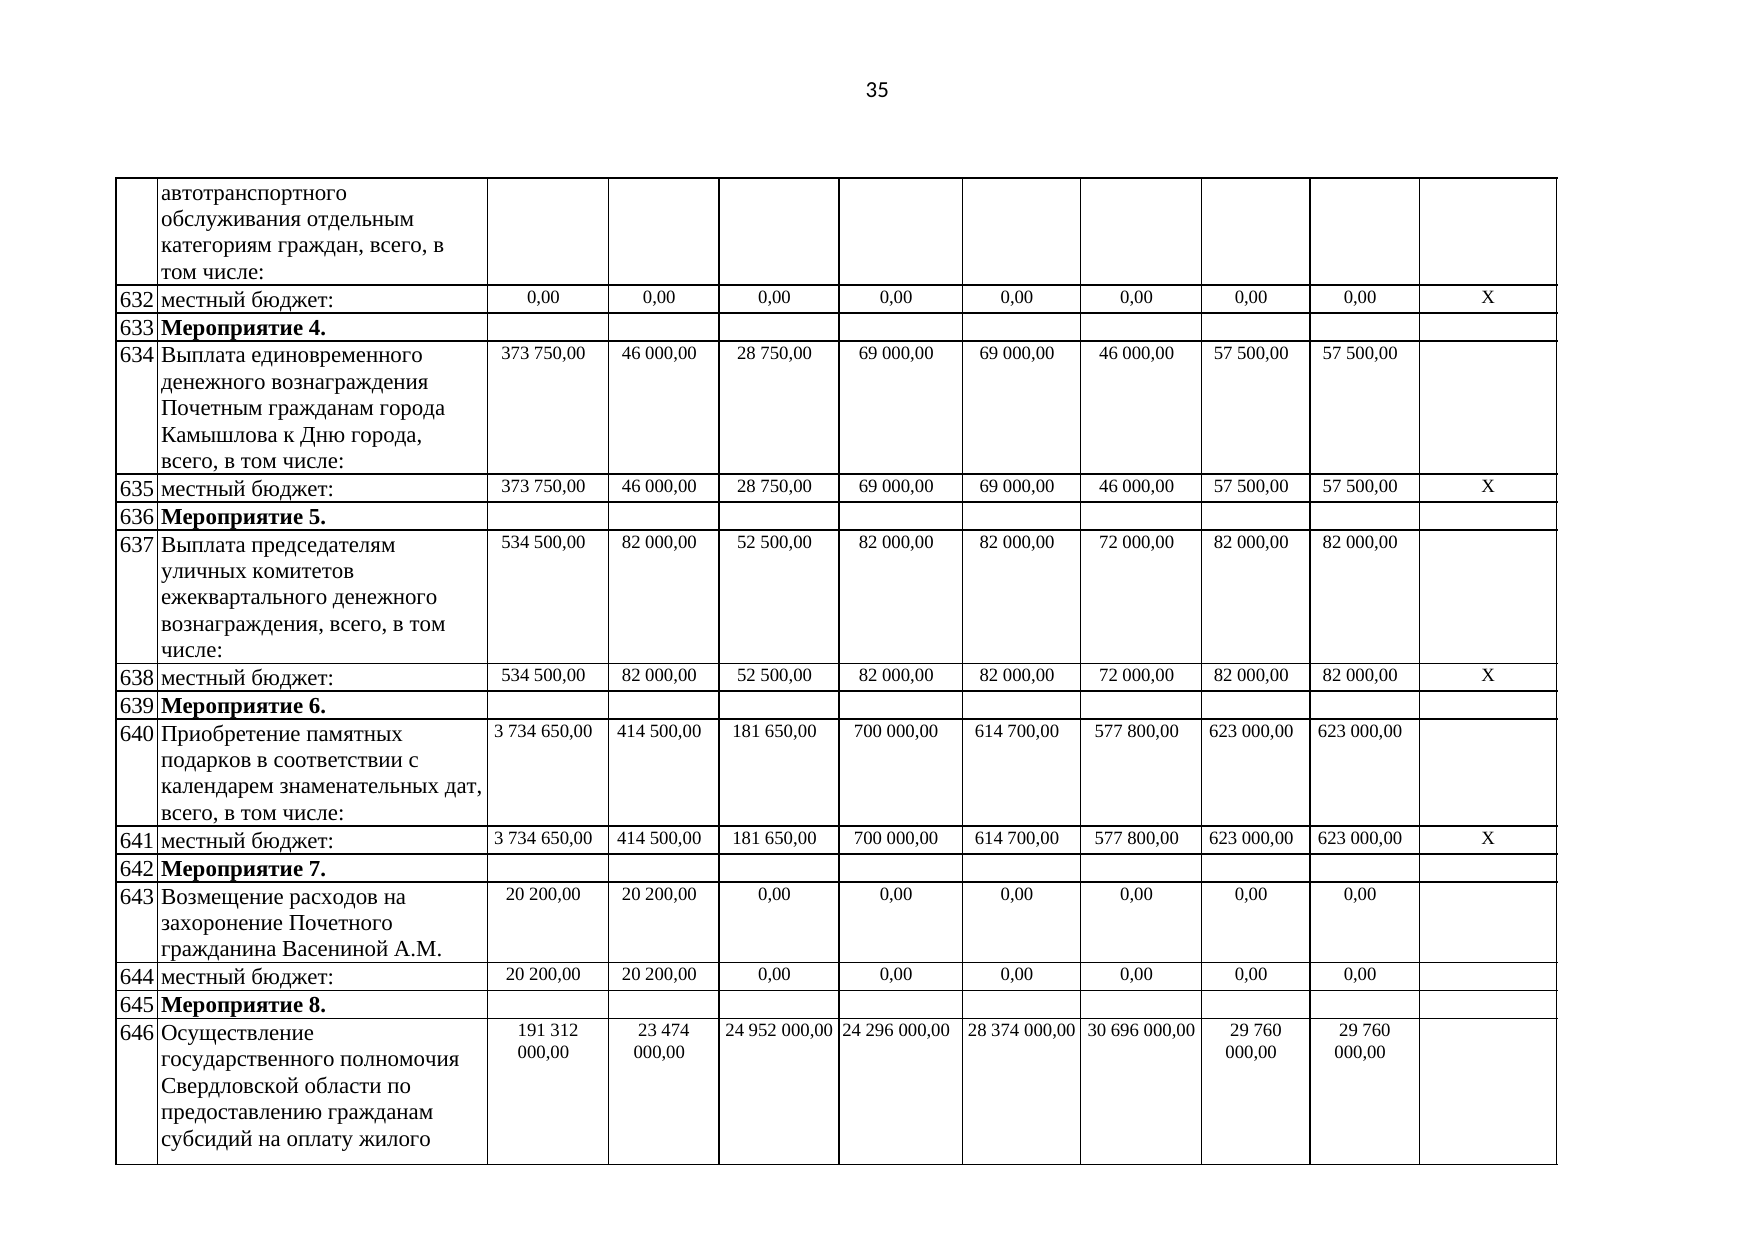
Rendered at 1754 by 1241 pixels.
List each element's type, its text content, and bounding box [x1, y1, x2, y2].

table_cell Приобретение памятных подарков в соответствии с календарем знаменательных дат, всего, в том числе: [158, 720, 487, 825]
table_cell 633 [117, 314, 157, 340]
table_cell 69 000,00 [963, 475, 1080, 501]
table_cell 645 [117, 991, 157, 1018]
table_cell [1202, 855, 1309, 881]
table_cell [1202, 991, 1309, 1018]
table_cell Мероприятие 6. [158, 692, 487, 718]
table_cell 69 000,00 [840, 475, 962, 501]
table_cell 623 000,00 [1311, 827, 1419, 853]
table_cell 52 500,00 [720, 664, 838, 690]
table_cell 82 000,00 [1202, 531, 1309, 662]
table_cell 0,00 [609, 286, 718, 312]
table_cell 82 000,00 [609, 664, 718, 690]
table_cell 57 500,00 [1202, 475, 1309, 501]
table_cell 181 650,00 [720, 720, 838, 825]
table_cell 0,00 [840, 963, 962, 990]
table_cell [1420, 720, 1556, 825]
table_cell [963, 855, 1080, 881]
table_cell [1420, 342, 1556, 473]
table_cell 0,00 [1202, 883, 1309, 962]
table_cell 0,00 [840, 286, 962, 312]
table_cell 636 [117, 503, 157, 529]
table_cell 0,00 [963, 286, 1080, 312]
table_cell 635 [117, 475, 157, 501]
table_cell [1202, 503, 1309, 529]
table_cell 0,00 [1202, 963, 1309, 990]
table_cell 29 760 000,00 [1202, 1019, 1309, 1164]
table_cell [963, 314, 1080, 340]
table_cell [1420, 531, 1556, 662]
table_cell Осуществление государственного полномочия Свердловской области по предоставлению гражданам субсидий на оплату жилого [158, 1019, 487, 1164]
table_cell 72 000,00 [1081, 664, 1201, 690]
table_cell [488, 503, 608, 529]
table_cell 640 [117, 720, 157, 825]
table_cell 82 000,00 [963, 531, 1080, 662]
table_cell 623 000,00 [1311, 720, 1419, 825]
table_cell 0,00 [840, 883, 962, 962]
table_cell [1202, 692, 1309, 718]
table_cell [488, 314, 608, 340]
table_cell 191 312 000,00 [488, 1019, 608, 1164]
table_cell [963, 991, 1080, 1018]
table_cell 0,00 [720, 963, 838, 990]
table_cell 700 000,00 [840, 720, 962, 825]
table_cell [720, 855, 838, 881]
table_cell [1420, 963, 1556, 990]
table_cell [1420, 503, 1556, 529]
table_cell 641 [117, 827, 157, 853]
table_cell [840, 314, 962, 340]
table_cell [609, 855, 718, 881]
table_cell [1311, 314, 1419, 340]
table_cell [1311, 991, 1419, 1018]
table_cell [963, 692, 1080, 718]
table_cell Мероприятие 5. [158, 503, 487, 529]
table_cell 57 500,00 [1202, 342, 1309, 473]
table_cell [1420, 692, 1556, 718]
table_cell 52 500,00 [720, 531, 838, 662]
table_cell [609, 314, 718, 340]
table_cell местный бюджет: [158, 664, 487, 690]
table_cell 623 000,00 [1202, 827, 1309, 853]
table_cell 0,00 [1081, 286, 1201, 312]
table_cell 0,00 [488, 286, 608, 312]
table_cell 414 500,00 [609, 720, 718, 825]
table_cell [840, 179, 962, 284]
table_cell [1420, 1019, 1556, 1164]
table_cell 642 [117, 855, 157, 881]
table_cell 0,00 [720, 883, 838, 962]
table_cell Выплата председателям уличных комитетов ежеквартального денежного вознаграждения, всего, в том числе: [158, 531, 487, 662]
table_cell 57 500,00 [1311, 342, 1419, 473]
table_cell [488, 991, 608, 1018]
table_cell Мероприятие 4. [158, 314, 487, 340]
table_cell 82 000,00 [840, 531, 962, 662]
table_cell 0,00 [1202, 286, 1309, 312]
table_cell X [1420, 286, 1556, 312]
table_cell автотранспортного обслуживания отдельным категориям граждан, всего, в том числе: [158, 179, 487, 284]
table_cell 57 500,00 [1311, 475, 1419, 501]
table_cell 644 [117, 963, 157, 990]
table_cell местный бюджет: [158, 286, 487, 312]
table_cell [1420, 883, 1556, 962]
table_cell [1202, 314, 1309, 340]
table_cell 28 750,00 [720, 342, 838, 473]
table_cell местный бюджет: [158, 827, 487, 853]
table_cell 20 200,00 [609, 883, 718, 962]
table_cell [1420, 314, 1556, 340]
table_cell [840, 692, 962, 718]
table_cell 639 [117, 692, 157, 718]
table_cell 28 374 000,00 [963, 1019, 1080, 1164]
table_cell 0,00 [963, 963, 1080, 990]
table_cell 614 700,00 [963, 827, 1080, 853]
table_cell 46 000,00 [609, 342, 718, 473]
table_cell 373 750,00 [488, 342, 608, 473]
table_cell [1311, 503, 1419, 529]
table_cell 24 296 000,00 [840, 1019, 962, 1164]
table_cell [488, 692, 608, 718]
table_cell 29 760 000,00 [1311, 1019, 1419, 1164]
table_cell 0,00 [1311, 883, 1419, 962]
table_cell [720, 692, 838, 718]
table_cell [609, 503, 718, 529]
table_cell [1311, 179, 1419, 284]
table_cell [488, 179, 608, 284]
table_cell 72 000,00 [1081, 531, 1201, 662]
table_cell 82 000,00 [1202, 664, 1309, 690]
table_cell Выплата единовременного денежного вознаграждения Почетным гражданам города Камышлова к Дню города, всего, в том числе: [158, 342, 487, 473]
table_cell X [1420, 475, 1556, 501]
table_cell [720, 314, 838, 340]
table_cell X [1420, 827, 1556, 853]
table_cell 414 500,00 [609, 827, 718, 853]
table_cell 0,00 [963, 883, 1080, 962]
table_cell 646 [117, 1019, 157, 1164]
table_cell 0,00 [1081, 963, 1201, 990]
table_cell 577 800,00 [1081, 720, 1201, 825]
table_cell 634 [117, 342, 157, 473]
table_cell X [1420, 664, 1556, 690]
table_cell 82 000,00 [1311, 531, 1419, 662]
table_cell 0,00 [720, 286, 838, 312]
table_cell 614 700,00 [963, 720, 1080, 825]
table_cell [1081, 991, 1201, 1018]
table_cell [840, 991, 962, 1018]
table_cell [609, 991, 718, 1018]
table_cell [1420, 855, 1556, 881]
table_cell 23 474 000,00 [609, 1019, 718, 1164]
table_cell 534 500,00 [488, 531, 608, 662]
table_cell [609, 692, 718, 718]
table_cell 577 800,00 [1081, 827, 1201, 853]
table_cell [720, 179, 838, 284]
table_cell 700 000,00 [840, 827, 962, 853]
table_cell [1311, 692, 1419, 718]
table_cell 24 952 000,00 [720, 1019, 838, 1164]
table_cell Возмещение расходов на захоронение Почетного гражданина Васениной А.М. [158, 883, 487, 962]
table_cell 69 000,00 [840, 342, 962, 473]
table_cell 82 000,00 [1311, 664, 1419, 690]
table_cell 20 200,00 [488, 963, 608, 990]
table_cell 638 [117, 664, 157, 690]
table_cell 0,00 [1311, 963, 1419, 990]
table_cell 623 000,00 [1202, 720, 1309, 825]
table_cell 632 [117, 286, 157, 312]
table_cell 0,00 [1311, 286, 1419, 312]
table_cell [840, 855, 962, 881]
table_cell 20 200,00 [609, 963, 718, 990]
table_cell [840, 503, 962, 529]
table_cell [609, 179, 718, 284]
table_cell 3 734 650,00 [488, 720, 608, 825]
table_cell 30 696 000,00 [1081, 1019, 1201, 1164]
table_cell 82 000,00 [609, 531, 718, 662]
table_cell [963, 503, 1080, 529]
table_cell Мероприятие 7. [158, 855, 487, 881]
table_cell [1081, 855, 1201, 881]
table_cell [1420, 179, 1556, 284]
table_cell [1081, 503, 1201, 529]
table_cell 181 650,00 [720, 827, 838, 853]
table_cell [1420, 991, 1556, 1018]
table_cell Мероприятие 8. [158, 991, 487, 1018]
table_cell [488, 855, 608, 881]
table_cell местный бюджет: [158, 475, 487, 501]
table_cell 643 [117, 883, 157, 962]
table_cell [117, 179, 157, 284]
table_cell [1081, 179, 1201, 284]
table_cell [1202, 179, 1309, 284]
table_cell [1081, 314, 1201, 340]
table_cell 28 750,00 [720, 475, 838, 501]
table_cell 534 500,00 [488, 664, 608, 690]
table_cell 46 000,00 [609, 475, 718, 501]
table_cell 637 [117, 531, 157, 662]
table_cell [1311, 855, 1419, 881]
table_cell 69 000,00 [963, 342, 1080, 473]
table_cell 46 000,00 [1081, 475, 1201, 501]
table_cell 46 000,00 [1081, 342, 1201, 473]
table_cell 82 000,00 [840, 664, 962, 690]
table_cell 3 734 650,00 [488, 827, 608, 853]
table_cell [720, 991, 838, 1018]
table_cell [720, 503, 838, 529]
table_cell 20 200,00 [488, 883, 608, 962]
table_cell 0,00 [1081, 883, 1201, 962]
table_cell местный бюджет: [158, 963, 487, 990]
table_cell 373 750,00 [488, 475, 608, 501]
table_cell 82 000,00 [963, 664, 1080, 690]
table_cell [1081, 692, 1201, 718]
table_cell [963, 179, 1080, 284]
